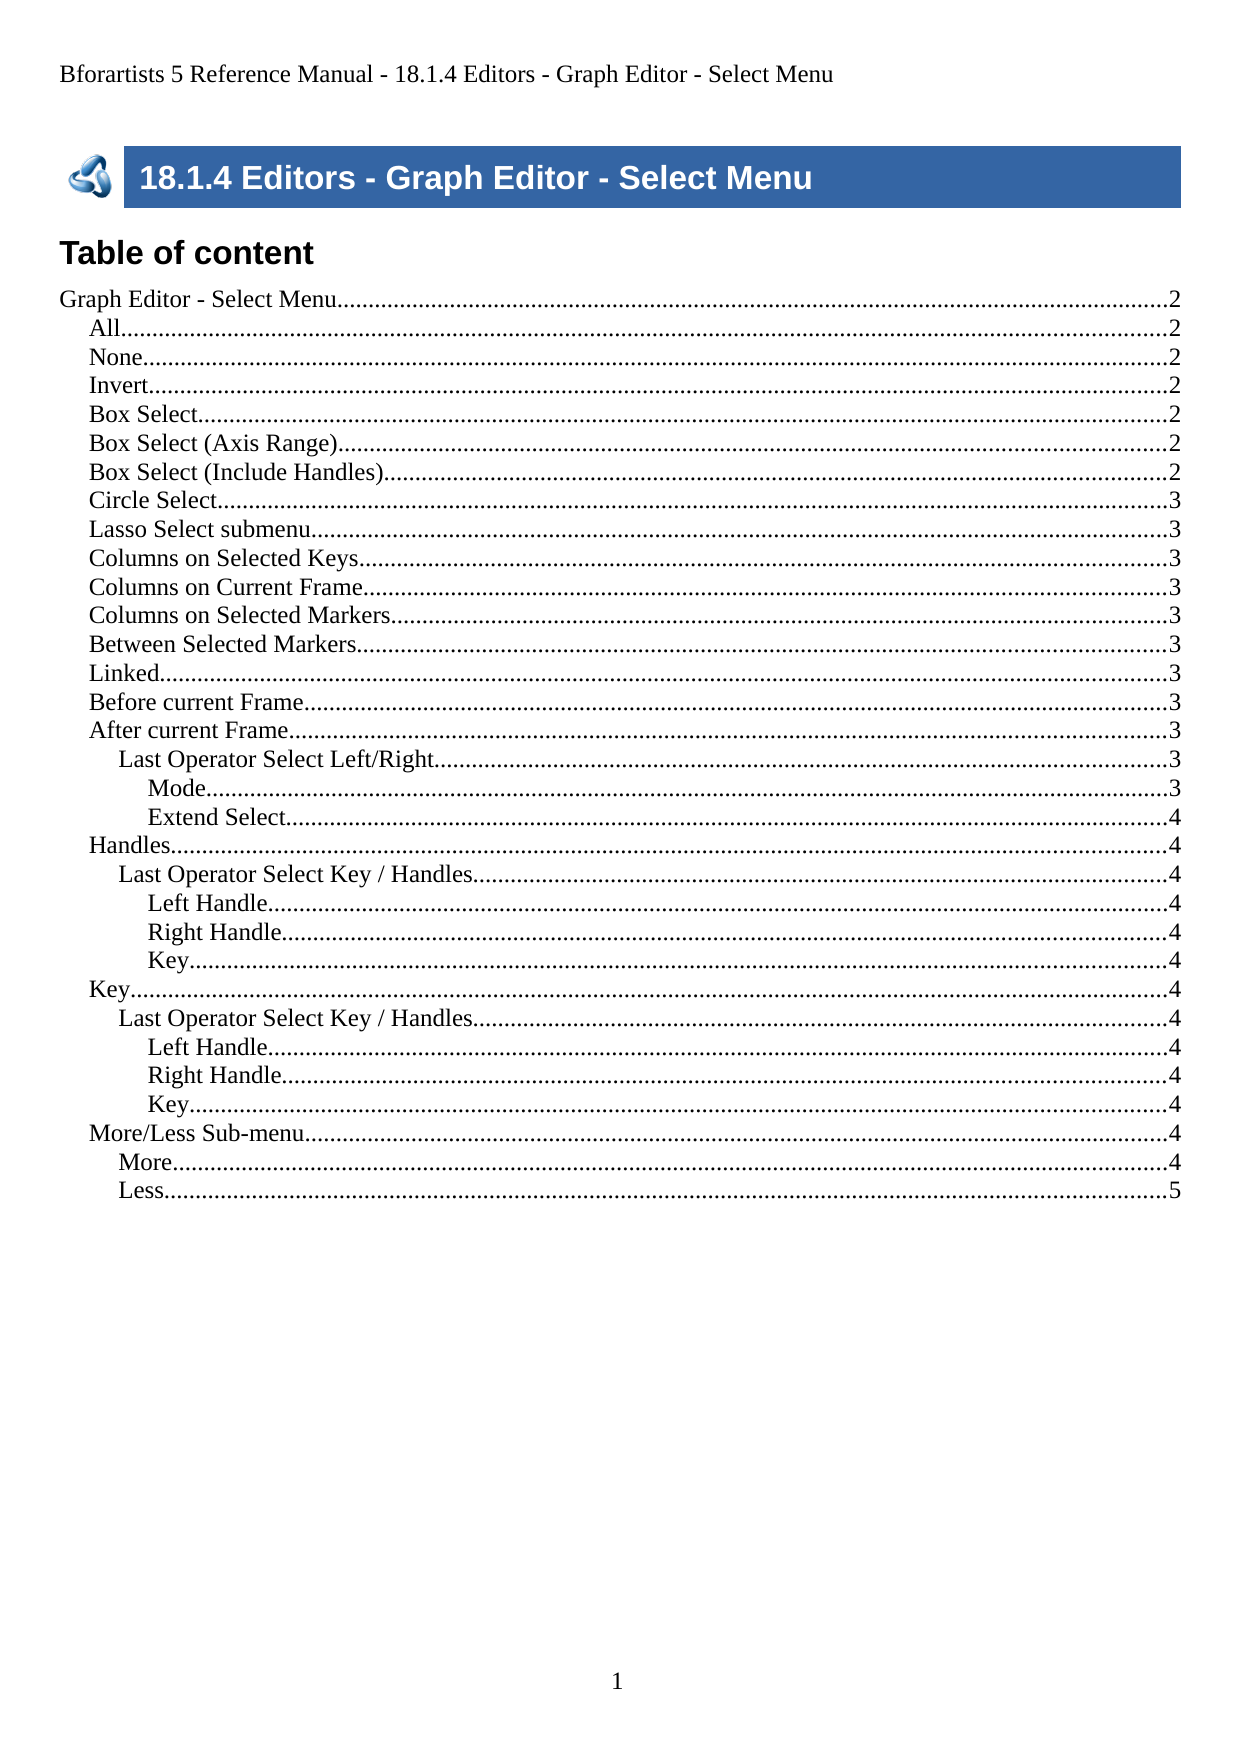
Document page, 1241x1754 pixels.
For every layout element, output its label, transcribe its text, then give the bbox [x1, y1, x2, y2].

text Linked 3 [88, 658, 1181, 687]
text Key 4 [88, 974, 1181, 1003]
text Columns on Selected Keys 3 [88, 543, 1181, 572]
text Graph Editor - Select Menu 2 [59, 284, 1181, 313]
text Right Handle 4 [147, 1060, 1181, 1089]
table_header 18.1.4 Editors - Graph Editor - Select Menu [124, 146, 1181, 208]
text Columns on Current Frame 3 [88, 572, 1181, 600]
text Box Select (Include Handles) 2 [88, 457, 1181, 485]
table_header [59, 146, 124, 208]
text Left Handle 4 [147, 1032, 1181, 1060]
text More/Less Sub-menu 4 [88, 1118, 1181, 1147]
text Left Handle 4 [147, 888, 1181, 917]
text Right Handle 4 [147, 917, 1181, 945]
subtitle Table of content [59, 233, 1181, 272]
text All 2 [88, 313, 1181, 342]
text After current Frame 3 [88, 715, 1181, 744]
text Lasso Select submenu 3 [88, 514, 1181, 543]
text Extend Select 4 [147, 802, 1181, 830]
text More 4 [118, 1147, 1181, 1175]
picture [65, 152, 114, 201]
text Between Selected Markers 3 [88, 629, 1181, 658]
text Circle Select 3 [88, 485, 1181, 514]
text Key 4 [147, 1089, 1181, 1118]
text Before current Frame 3 [88, 687, 1181, 715]
text None 2 [88, 342, 1181, 370]
text Box Select (Axis Range) 2 [88, 428, 1181, 457]
text Key 4 [147, 945, 1181, 974]
text Last Operator Select Key / Handles 4 [118, 859, 1181, 888]
text Invert 2 [88, 370, 1181, 399]
text Mode 3 [147, 773, 1181, 802]
text Last Operator Select Left/Right 3 [118, 744, 1181, 773]
text Last Operator Select Key / Handles 4 [118, 1003, 1181, 1032]
text Less 5 [118, 1175, 1181, 1204]
text Handles 4 [88, 830, 1181, 859]
text Box Select 2 [88, 399, 1181, 428]
text Columns on Selected Markers 3 [88, 600, 1181, 629]
